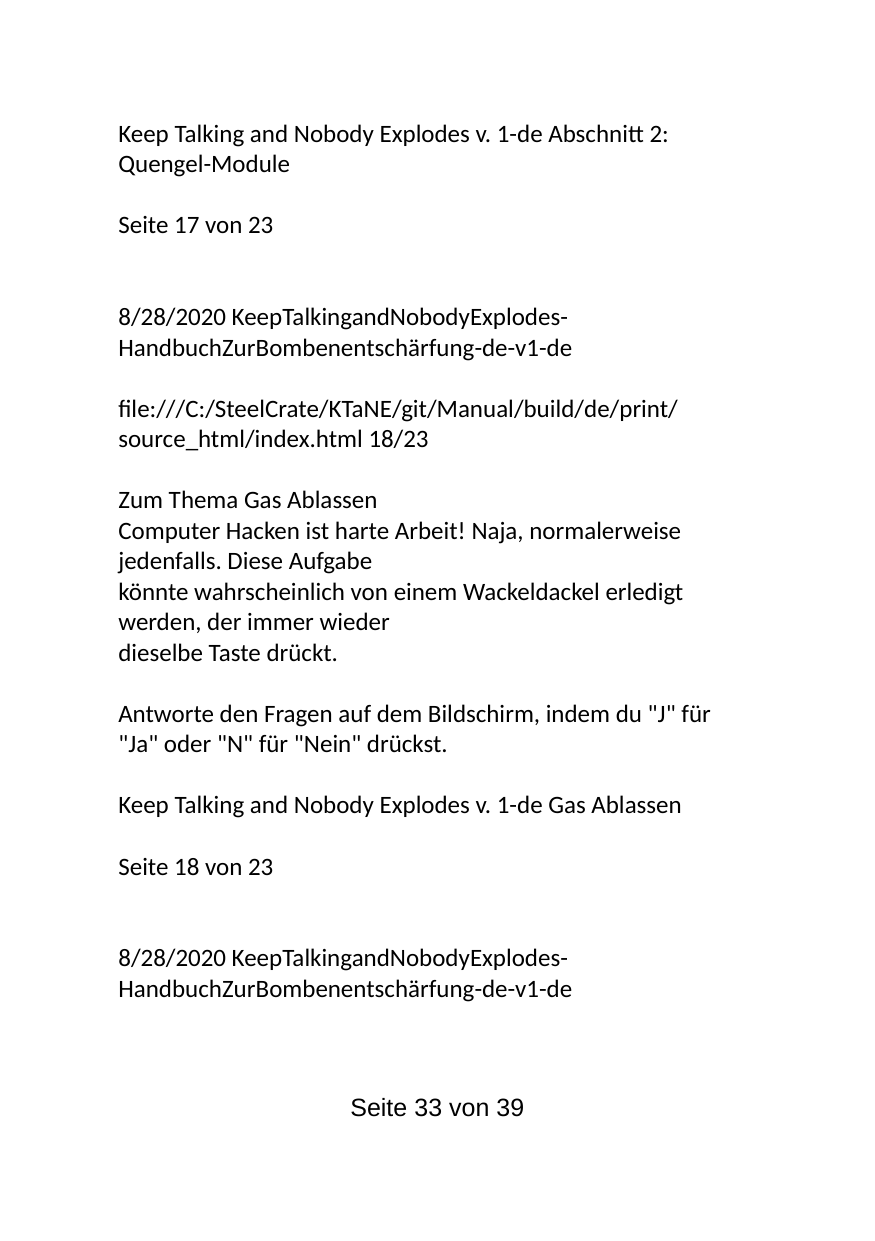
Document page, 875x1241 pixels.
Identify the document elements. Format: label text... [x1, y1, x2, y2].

text Keep Talking and Nobody Explodes v. 1-de Abschnitt 2: Quengel-Module [118, 118, 756, 179]
text dieselbe Taste drückt. [118, 637, 756, 667]
text Zum Thema Gas Ablassen [118, 484, 756, 515]
text Keep Talking and Nobody Explodes v. 1-de Gas Ablassen [118, 789, 756, 820]
text file:///C:/SteelCrate/KTaNE/git/Manual/build/de/print/source_html/index.html 18/23 [118, 393, 756, 454]
text 8/28/2020 KeepTalkingandNobodyExplodes-HandbuchZurBombenentschärfung-de-v1-de [118, 301, 756, 362]
text könnte wahrscheinlich von einem Wackeldackel erledigt werden, der immer wieder [118, 576, 756, 637]
text Seite 18 von 23 [118, 851, 756, 881]
text Seite 17 von 23 [118, 210, 756, 240]
text Antworte den Fragen auf dem Bildschirm, indem du "J" für [118, 698, 756, 728]
text "Ja" oder "N" für "Nein" drückst. [118, 728, 756, 759]
text 8/28/2020 KeepTalkingandNobodyExplodes-HandbuchZurBombenentschärfung-de-v1-de [118, 942, 756, 1003]
text Computer Hacken ist harte Arbeit! Naja, normalerweise jedenfalls. Diese Aufgabe [118, 515, 756, 576]
